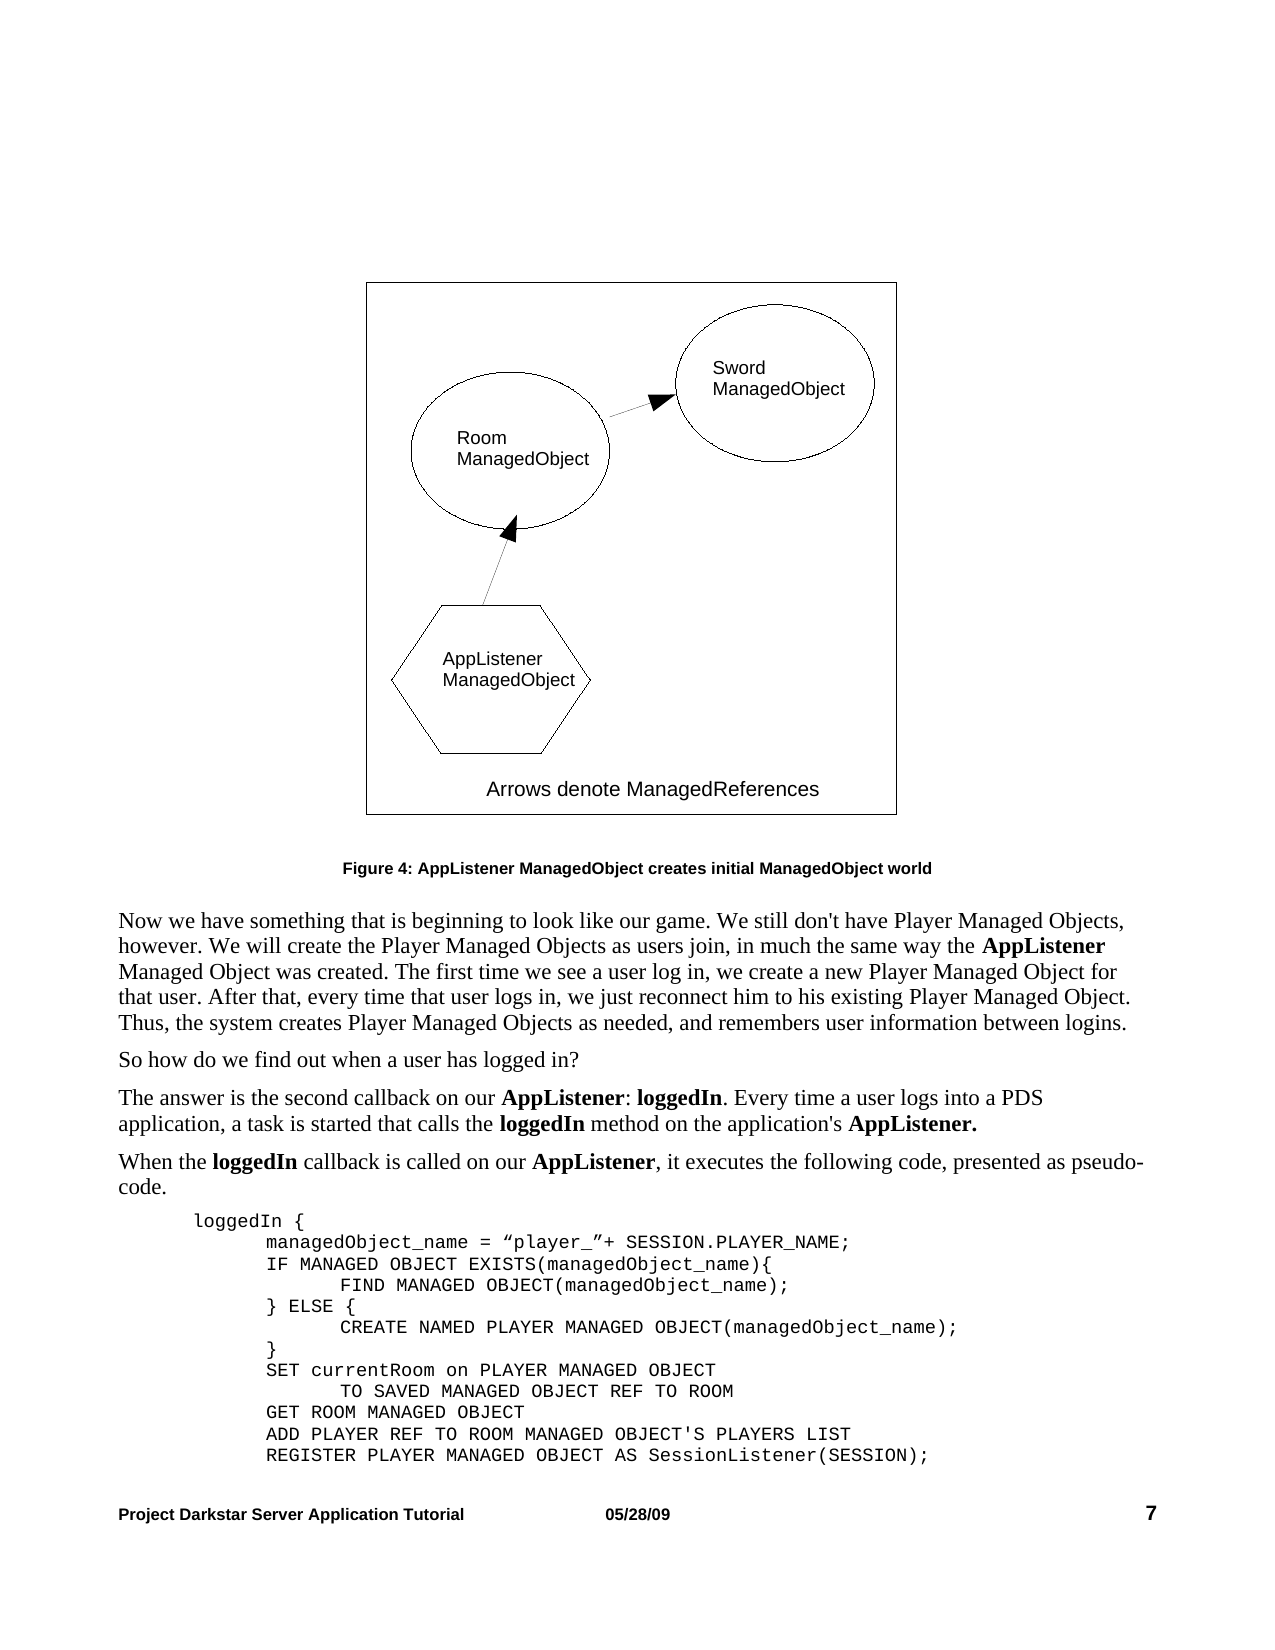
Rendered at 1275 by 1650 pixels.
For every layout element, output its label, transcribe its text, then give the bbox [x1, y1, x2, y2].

text So how do we find out when a user has logged in? [118, 1047, 1157, 1073]
text Figure 4: AppListener ManagedObject creates initial ManagedObject world [118, 270, 1157, 878]
text TO SAVED MANAGED OBJECT REF TO ROOM GET ROOM MANAGED OBJECT ADD PLAYER REF TO ROOM MANAGED OBJECT'S PLAYERS LIST REGISTER PLAYER MANAGED OBJECT AS SessionListener(SESSION); [192, 1382, 1098, 1467]
text Now we have something that is beginning to look like our game. We still don't have Player Managed Objects, however. We will create the Player Managed Objects as users join, in much the same way the AppListener Managed Object was created. The first time we see a user log in, we create a new Player Managed Object for that user. After that, every time that user logs in, we just reconnect him to his existing Player Managed Object. Thus, the system creates Player Managed Objects as needed, and remembers user information between logins. [118, 908, 1157, 1035]
text When the loggedIn callback is called on our AppListener, it executes the following code, presented as pseudo-code. [118, 1149, 1157, 1199]
text loggedIn { managedObject_name = “player_”+ SESSION.PLAYER_NAME; IF MANAGED OBJECT EXISTS(managedObject_name){ FIND MANAGED OBJECT(managedObject_name); } ELSE { CREATE NAMED PLAYER MANAGED OBJECT(managedObject_name); } SET currentRoom on PLAYER MANAGED OBJECT [192, 1212, 1098, 1382]
text The answer is the second callback on our AppListener: loggedIn. Every time a user logs into a PDS application, a task is started that calls the loggedIn method on the application's AppListener. [118, 1085, 1157, 1136]
